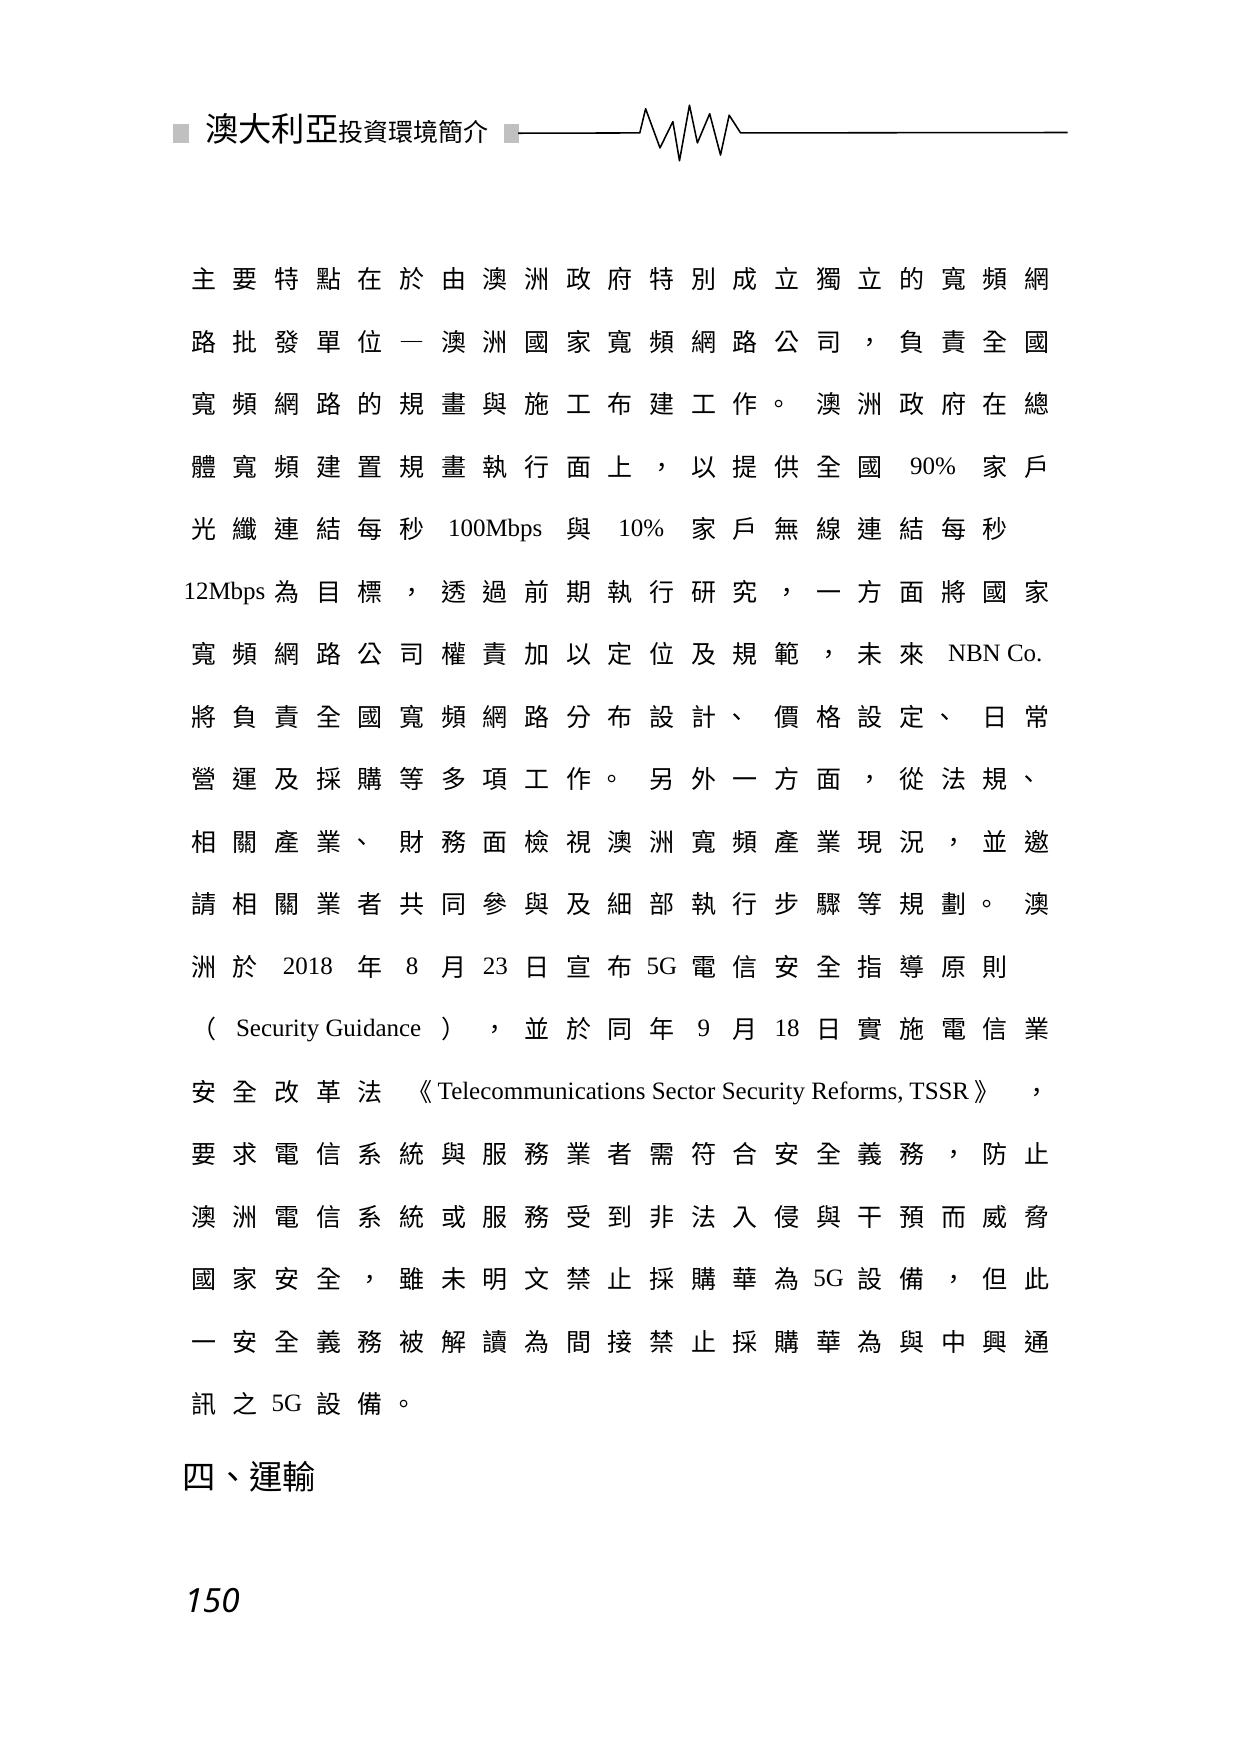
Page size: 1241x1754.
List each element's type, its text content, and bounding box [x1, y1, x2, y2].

text 四、運輸 [183, 1451, 1058, 1499]
text 主要特點在於由澳洲政府特別成立獨立的寬頻網路批發單位—澳洲國家寬頻網路公司，負責全國寬頻網路的規畫與施工布建工作。澳洲政府在總體寬頻建置規畫執行面上，以提供全國90%家戶光纖連結每秒100Mbps與10%家戶無線連結每秒12Mbps為目標，透過前期執行研究，一方面將國家寬頻網路公司權責加以定位及規範，未來NBN Co.將負責全國寬頻網路分布設計、價格設定、日常營運及採購等多項工作。另外一方面，從法規、相關產業、財務面檢視澳洲寬頻產業現況，並邀請相關業者共同參與及細部執行步驟等規劃。澳洲於2018年8月23日宣布5G電信安全指導原則（Security Guidance），並於同年9月18日實施電信業安全改革法《Telecommunications Sector Security Reforms, TSSR》，要求電信系統與服務業者需符合安全義務，防止澳洲電信系統或服務受到非法入侵與干預而威脅國家安全，雖未明文禁止採購華為5G設備，但此一安全義務被解讀為間接禁止採購華為與中興通訊之5G設備。 [183, 236, 1058, 1424]
